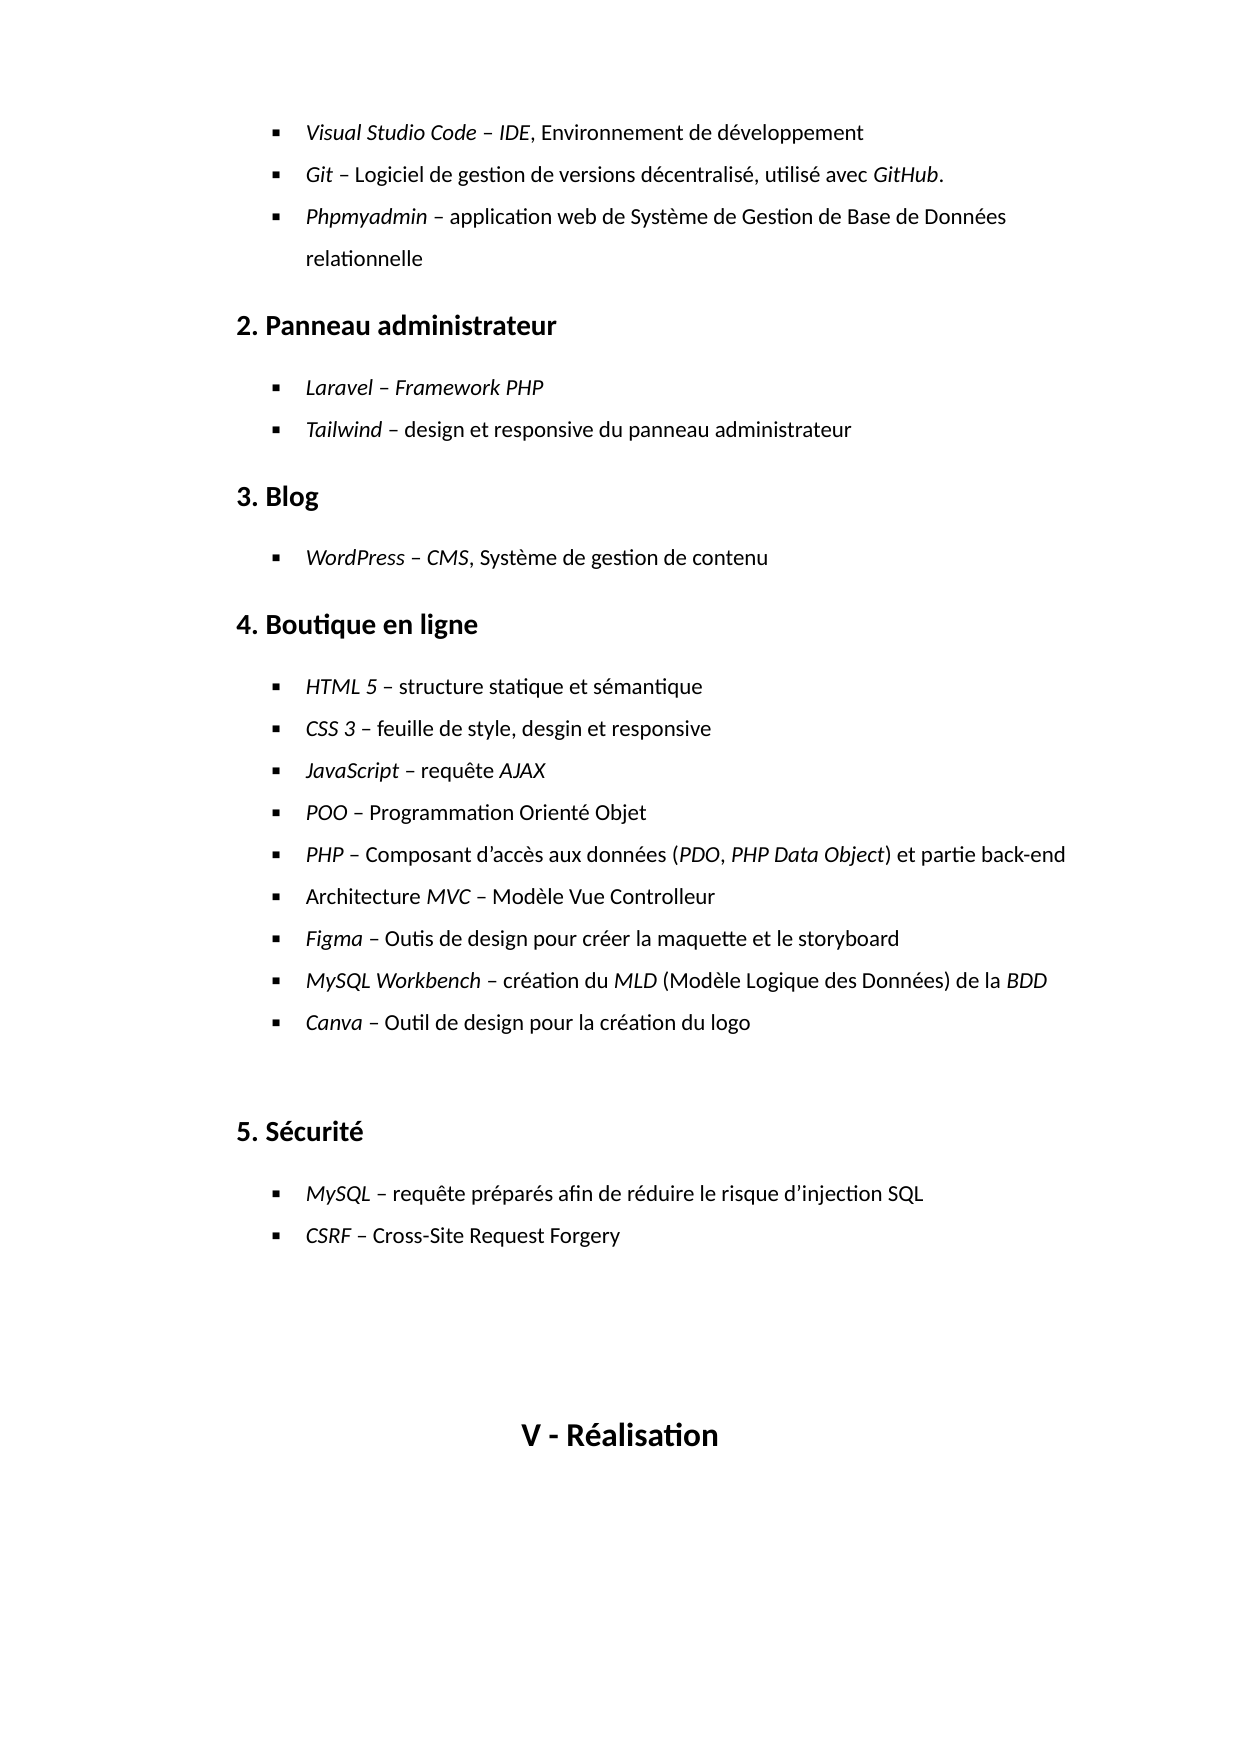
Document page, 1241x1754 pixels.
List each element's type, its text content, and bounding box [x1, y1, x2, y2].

list MySQL Workbench – création du MLD (Modèle Logique des Données) de la BDD [268, 966, 1122, 994]
subtitle Blog [236, 478, 1122, 513]
subtitle Panneau administrateur [236, 307, 1122, 342]
list CSS 3 – feuille de style, desgin et responsive [268, 714, 1122, 742]
list Visual Studio Code – IDE, Environnement de développement [268, 118, 1122, 146]
list Laravel – Framework PHP [268, 373, 1122, 401]
list HTML 5 – structure statique et sémantique [268, 672, 1122, 700]
list JavaScript – requête AJAX [268, 756, 1122, 784]
subtitle Boutique en ligne [236, 606, 1122, 642]
subtitle Réalisation [118, 1414, 1122, 1454]
list POO – Programmation Orienté Objet [268, 798, 1122, 826]
list Canva – Outil de design pour la création du logo [268, 1008, 1122, 1036]
subtitle Sécurité [236, 1113, 1122, 1148]
list PHP – Composant d’accès aux données (PDO, PHP Data Object) et partie back-end [268, 840, 1122, 868]
list MySQL – requête préparés afin de réduire le risque d’injection SQL [268, 1179, 1122, 1207]
list WordPress – CMS, Système de gestion de contenu [268, 543, 1122, 572]
list CSRF – Cross-Site Request Forgery [268, 1221, 1122, 1249]
list Architecture MVC – Modèle Vue Controlleur [268, 882, 1122, 910]
list Phpmyadmin – application web de Système de Gestion de Base de Données relationnelle [268, 202, 1122, 272]
list Figma – Outis de design pour créer la maquette et le storyboard [268, 924, 1122, 952]
list Git – Logiciel de gestion de versions décentralisé, utilisé avec GitHub. [268, 160, 1122, 188]
list Tailwind – design et responsive du panneau administrateur [268, 415, 1122, 443]
